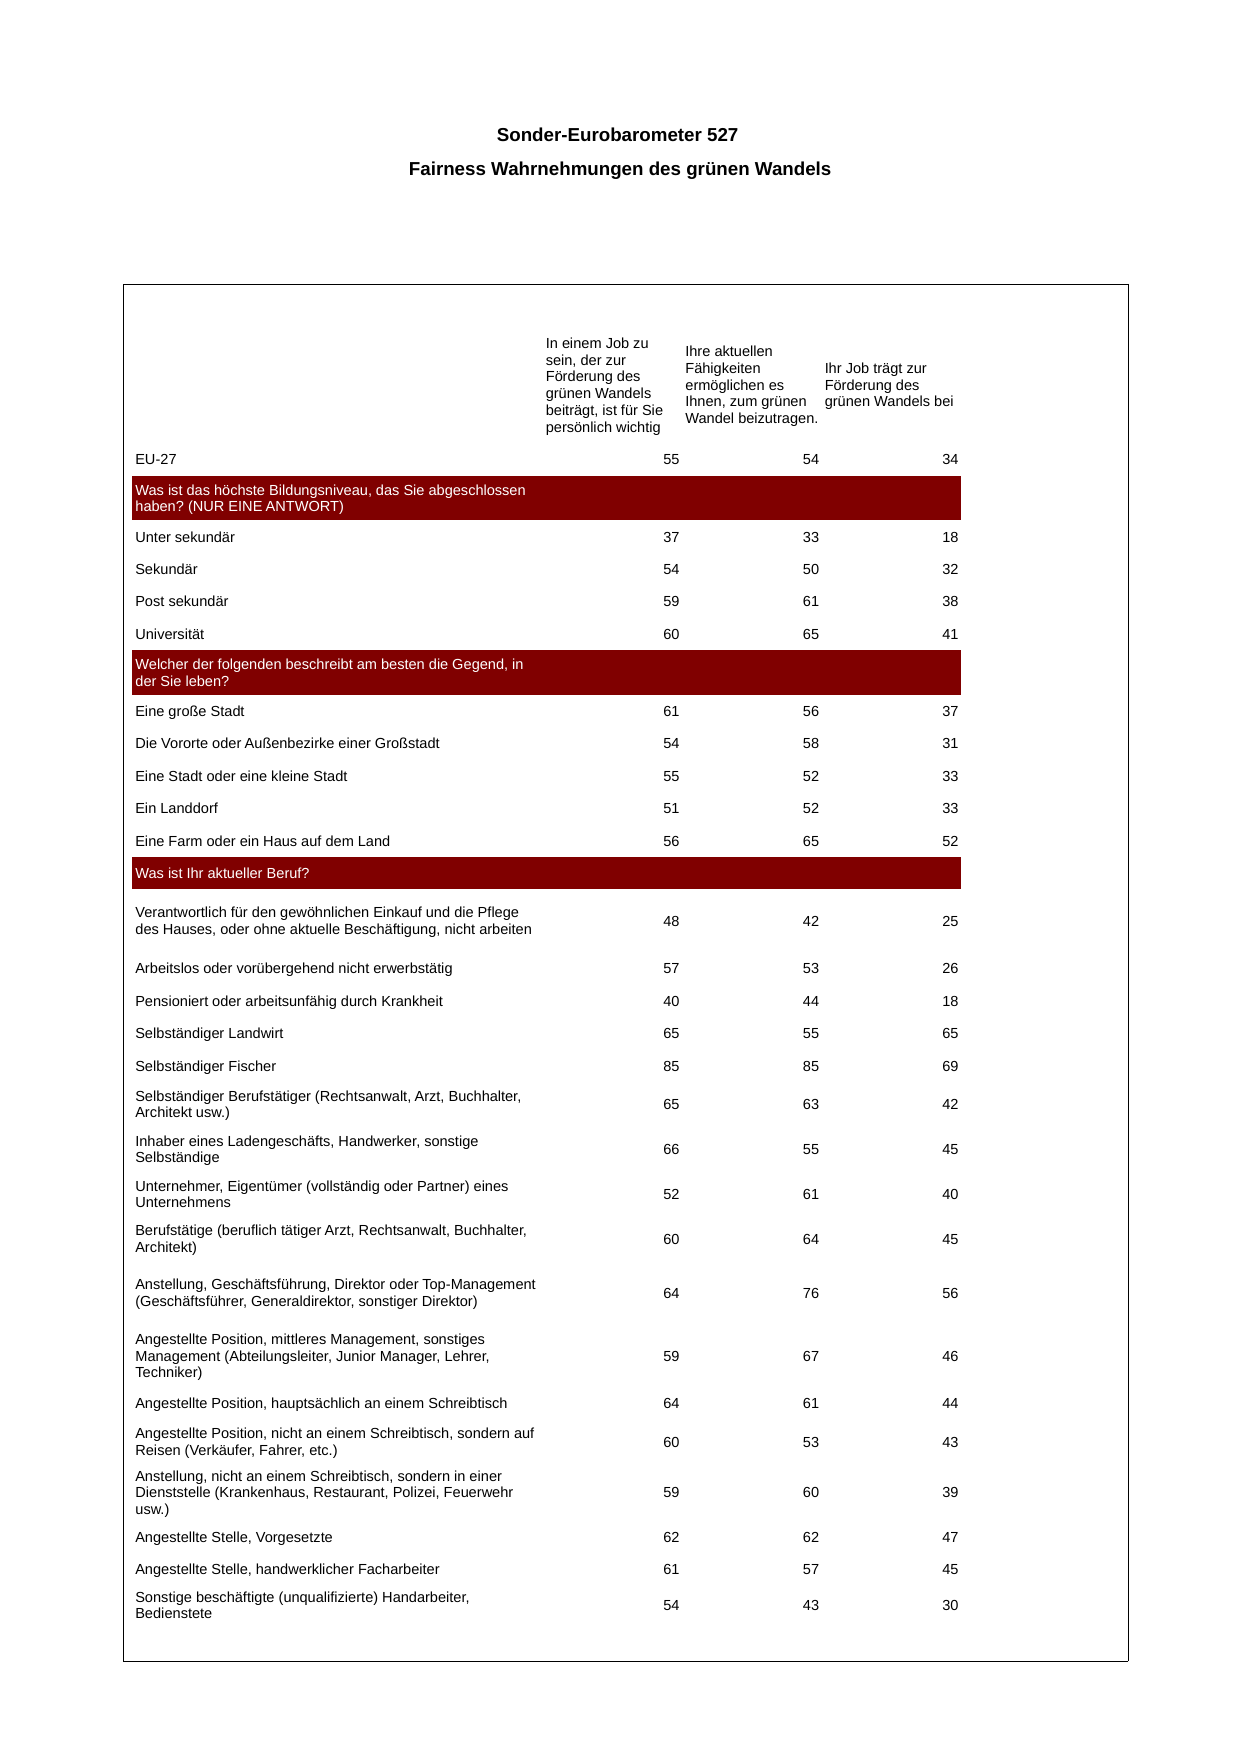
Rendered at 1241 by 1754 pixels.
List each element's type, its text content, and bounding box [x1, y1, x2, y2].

table_cell 40 [822, 1172, 961, 1216]
table_cell 55 [682, 1017, 822, 1049]
table_cell 54 [543, 553, 682, 585]
table_cell 43 [682, 1585, 822, 1625]
table_cell 62 [682, 1521, 822, 1553]
table_cell 45 [822, 1127, 961, 1172]
table_cell 42 [822, 1082, 961, 1127]
table_cell 61 [543, 1553, 682, 1585]
table_cell Sekundär [132, 553, 543, 585]
table_cell 44 [822, 1387, 961, 1419]
table_cell 33 [822, 760, 961, 792]
table_cell 56 [682, 695, 822, 727]
table_cell Selbständiger Berufstätiger (Rechtsanwalt, Arzt, Buchhalter, Architekt usw.) [132, 1082, 543, 1127]
table_cell 67 [682, 1324, 822, 1387]
table_cell 42 [682, 889, 822, 952]
table_cell 33 [822, 792, 961, 824]
table_cell Angestellte Position, mittleres Management, sonstiges Management (Abteilungsleiter, Junior Manager, Lehrer, Techniker) [132, 1324, 543, 1387]
table_cell 65 [682, 618, 822, 650]
table_cell [543, 857, 682, 889]
table_cell Was ist das höchste Bildungsniveau, das Sie abgeschlossen haben? (NUR EINE ANTWORT) [132, 476, 543, 520]
table_cell 47 [822, 1521, 961, 1553]
table_cell 37 [543, 520, 682, 553]
table_cell Berufstätige (beruflich tätiger Arzt, Rechtsanwalt, Buchhalter, Architekt) [132, 1216, 543, 1261]
table_cell 65 [682, 825, 822, 857]
table_cell 54 [543, 1585, 682, 1625]
table_cell 61 [682, 585, 822, 618]
table_cell Was ist Ihr aktueller Beruf? [132, 857, 543, 889]
table_cell Eine Farm oder ein Haus auf dem Land [132, 825, 543, 857]
table_cell Unternehmer, Eigentümer (vollständig oder Partner) eines Unternehmens [132, 1172, 543, 1216]
table_cell Selbständiger Landwirt [132, 1017, 543, 1049]
table_cell 60 [543, 1216, 682, 1261]
table_cell 60 [543, 1420, 682, 1464]
table_cell Pensioniert oder arbeitsunfähig durch Krankheit [132, 985, 543, 1017]
table_cell Ein Landdorf [132, 792, 543, 824]
table_cell 38 [822, 585, 961, 618]
table_cell Eine Stadt oder eine kleine Stadt [132, 760, 543, 792]
table_cell 53 [682, 1420, 822, 1464]
table_cell 66 [543, 1127, 682, 1172]
table_cell 52 [543, 1172, 682, 1216]
table_cell 65 [543, 1082, 682, 1127]
table_cell 85 [543, 1049, 682, 1082]
table_cell 65 [822, 1017, 961, 1049]
table_cell Post sekundär [132, 585, 543, 618]
table_cell 60 [682, 1465, 822, 1521]
table_cell 31 [822, 727, 961, 760]
table_header In einem Job zu sein, der zur Förderung des grünen Wandels beiträgt, ist für Sie persönlich wichtig [543, 326, 682, 443]
table_cell 56 [822, 1261, 961, 1324]
table_cell 41 [822, 618, 961, 650]
table_cell Unter sekundär [132, 520, 543, 553]
table_cell Inhaber eines Ladengeschäfts, Handwerker, sonstige Selbständige [132, 1127, 543, 1172]
table_cell 69 [822, 1049, 961, 1082]
table_cell 52 [682, 792, 822, 824]
table_cell Sonstige beschäftigte (unqualifizierte) Handarbeiter, Bedienstete [132, 1585, 543, 1625]
table_cell 32 [822, 553, 961, 585]
table_cell 18 [822, 985, 961, 1017]
table_cell 46 [822, 1324, 961, 1387]
table_cell [822, 650, 961, 695]
table_cell [822, 857, 961, 889]
table_cell Angestellte Position, hauptsächlich an einem Schreibtisch [132, 1387, 543, 1419]
table_cell 62 [543, 1521, 682, 1553]
table_cell Selbständiger Fischer [132, 1049, 543, 1082]
table_cell 56 [543, 825, 682, 857]
table_cell Angestellte Stelle, Vorgesetzte [132, 1521, 543, 1553]
table_cell 59 [543, 585, 682, 618]
table_cell 44 [682, 985, 822, 1017]
table_cell 59 [543, 1465, 682, 1521]
table_cell Angestellte Stelle, handwerklicher Facharbeiter [132, 1553, 543, 1585]
table_cell 61 [682, 1387, 822, 1419]
table_cell 54 [682, 443, 822, 476]
table_header Ihr Job trägt zur Förderung des grünen Wandels bei [822, 326, 961, 443]
table_cell Arbeitslos oder vorübergehend nicht erwerbstätig [132, 952, 543, 984]
table_cell 61 [682, 1172, 822, 1216]
table_cell 63 [682, 1082, 822, 1127]
table_cell [682, 650, 822, 695]
table_cell [543, 476, 682, 520]
table_cell 58 [682, 727, 822, 760]
table_cell 51 [543, 792, 682, 824]
table_cell 53 [682, 952, 822, 984]
table_cell [822, 476, 961, 520]
table_cell Anstellung, nicht an einem Schreibtisch, sondern in einer Dienststelle (Krankenhaus, Restaurant, Polizei, Feuerwehr usw.) [132, 1465, 543, 1521]
table_cell 85 [682, 1049, 822, 1082]
table_cell 37 [822, 695, 961, 727]
table_cell 50 [682, 553, 822, 585]
table_cell 43 [822, 1420, 961, 1464]
table_cell 57 [682, 1553, 822, 1585]
table_cell 45 [822, 1216, 961, 1261]
table_header Ihre aktuellen Fähigkeiten ermöglichen es Ihnen, zum grünen Wandel beizutragen. [682, 326, 822, 443]
table_cell 45 [822, 1553, 961, 1585]
table_cell 30 [822, 1585, 961, 1625]
table_cell 55 [543, 443, 682, 476]
table_cell 60 [543, 618, 682, 650]
table_cell 64 [543, 1387, 682, 1419]
table_cell 55 [682, 1127, 822, 1172]
table_cell 18 [822, 520, 961, 553]
table_cell 64 [543, 1261, 682, 1324]
table_cell EU-27 [132, 443, 543, 476]
table_header [132, 326, 543, 443]
table_cell Universität [132, 618, 543, 650]
table_cell 65 [543, 1017, 682, 1049]
table_cell 54 [543, 727, 682, 760]
table_cell 39 [822, 1465, 961, 1521]
table_cell Angestellte Position, nicht an einem Schreibtisch, sondern auf Reisen (Verkäufer, Fahrer, etc.) [132, 1420, 543, 1464]
table_cell 34 [822, 443, 961, 476]
table_cell 40 [543, 985, 682, 1017]
table_cell 33 [682, 520, 822, 553]
table_cell 59 [543, 1324, 682, 1387]
table_cell Welcher der folgenden beschreibt am besten die Gegend, in der Sie leben? [132, 650, 543, 695]
table_cell [682, 476, 822, 520]
table_cell [543, 650, 682, 695]
table_cell 52 [682, 760, 822, 792]
table_cell Eine große Stadt [132, 695, 543, 727]
table_cell 52 [822, 825, 961, 857]
table_cell 76 [682, 1261, 822, 1324]
table_cell 25 [822, 889, 961, 952]
table_cell [682, 857, 822, 889]
table_cell 26 [822, 952, 961, 984]
table_cell Die Vororte oder Außenbezirke einer Großstadt [132, 727, 543, 760]
table_cell Anstellung, Geschäftsführung, Direktor oder Top-Management (Geschäftsführer, Generaldirektor, sonstiger Direktor) [132, 1261, 543, 1324]
table_cell 64 [682, 1216, 822, 1261]
table_cell 57 [543, 952, 682, 984]
table_cell 61 [543, 695, 682, 727]
table_cell 55 [543, 760, 682, 792]
table_cell 48 [543, 889, 682, 952]
table_cell Verantwortlich für den gewöhnlichen Einkauf und die Pflege des Hauses, oder ohne aktuelle Beschäftigung, nicht arbeiten [132, 889, 543, 952]
